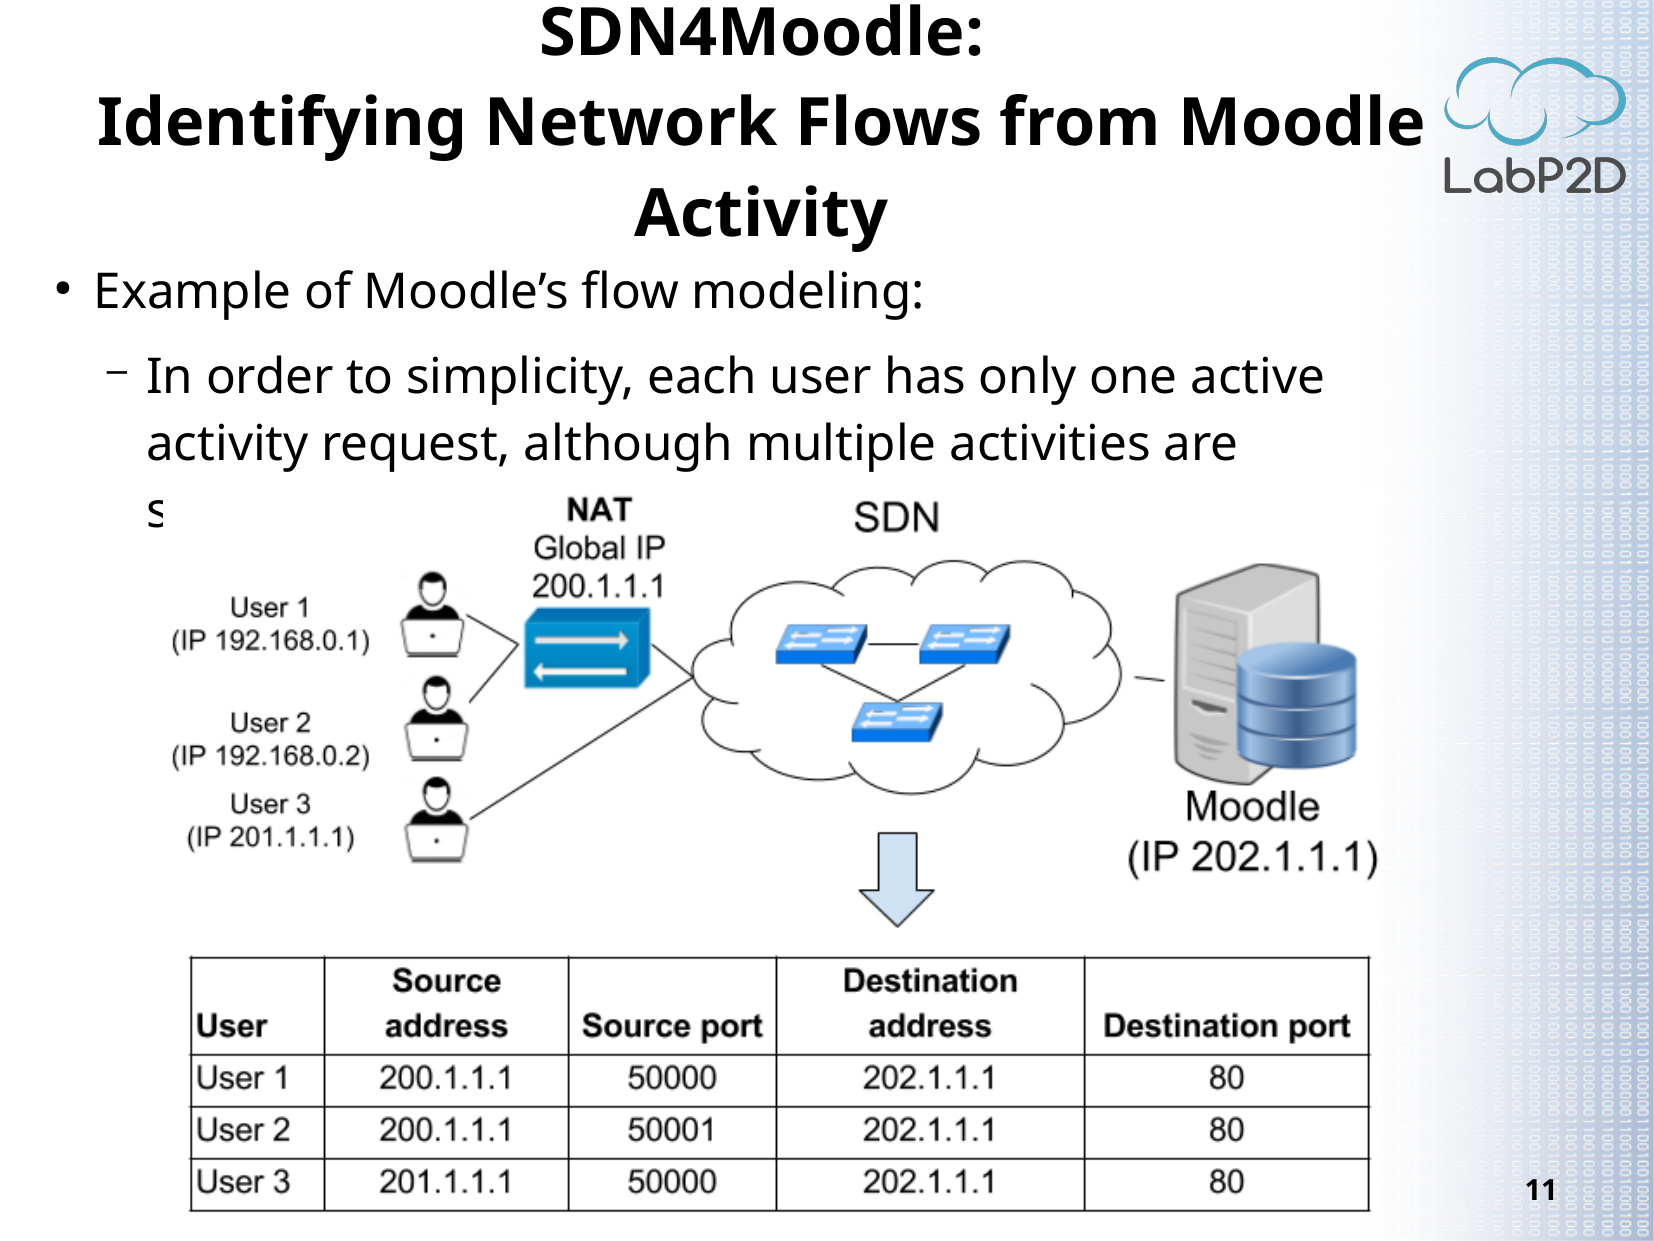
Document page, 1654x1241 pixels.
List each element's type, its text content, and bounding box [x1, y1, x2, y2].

title SDN4Moodle: Identifying Network Flows from Moodle Activity [76, 9, 1447, 231]
list Example of Moodle’s flow modeling: In order to simplicity, each user has only one active activity request, although multiple activities are supported by SDN4Moodle [41, 254, 1441, 544]
picture [163, 1, 1654, 1240]
